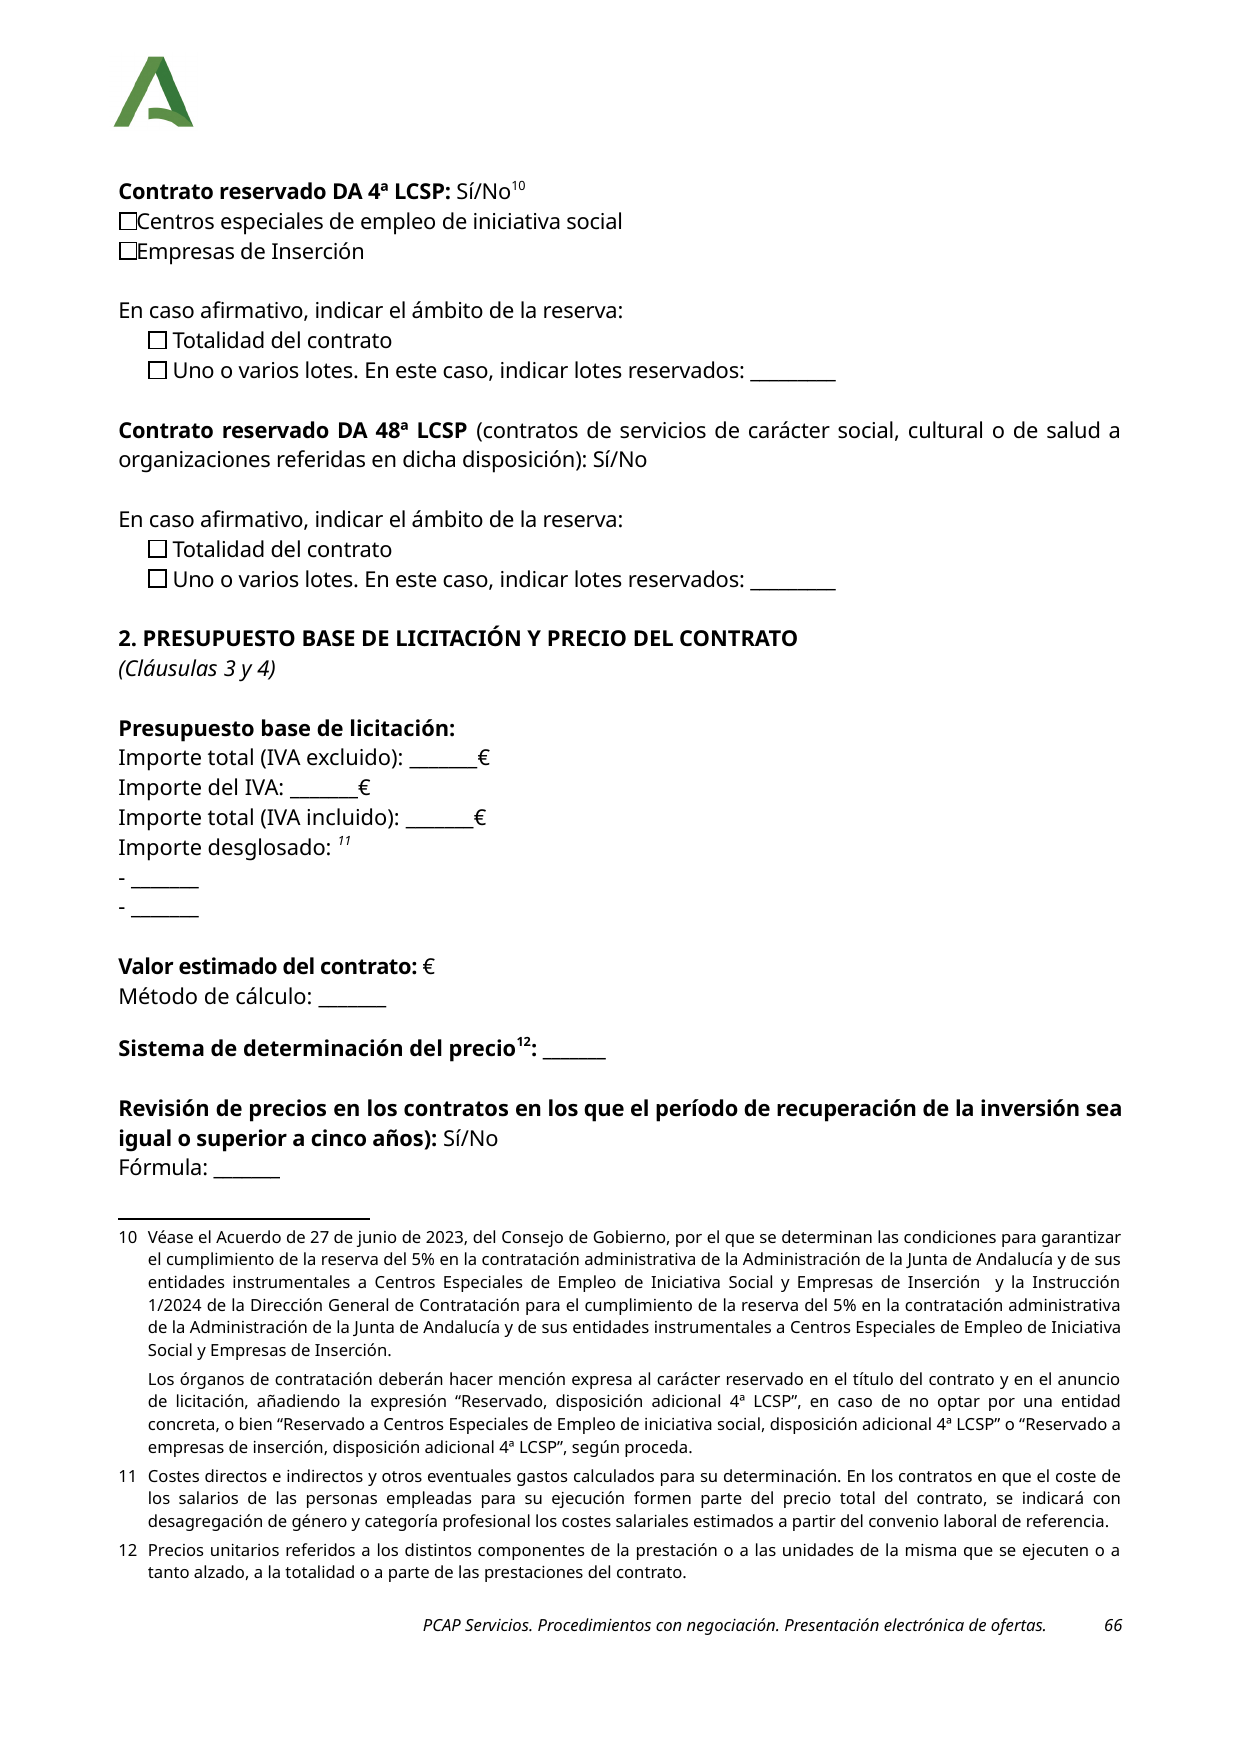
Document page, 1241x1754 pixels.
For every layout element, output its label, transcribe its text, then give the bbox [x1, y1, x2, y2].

text Totalidad del contrato [148, 534, 1122, 564]
text Totalidad del contrato [148, 325, 1122, 355]
picture [109, 52, 198, 131]
text Importe desglosado: [118, 832, 1122, 862]
text 2. PRESUPUESTO BASE DE LICITACIÓN Y PRECIO DEL CONTRATO [118, 623, 1122, 653]
text Importe del IVA: _______€ [118, 772, 1122, 802]
text Véase el Acuerdo de 27 de junio de 2023, del Consejo de Gobierno, por el que se determinan las condiciones para garantizar el cumplimiento de la reserva del 5% en la contratación administrativa de la Administración de la Junta de Andalucía y de sus entidades instrumentales a Centros Especiales de Empleo de Iniciativa Social y Empresas de Inserción y la Instrucción 1/2024 de la Dirección General de Contratación para el cumplimiento de la reserva del 5% en la contratación administrativa de la Administración de la Junta de Andalucía y de sus entidades instrumentales a Centros Especiales de Empleo de Iniciativa Social y Empresas de Inserción. [118, 1225, 1122, 1361]
text Precios unitarios referidos a los distintos componentes de la prestación o a las unidades de la misma que se ejecuten o a tanto alzado, a la totalidad o a parte de las prestaciones del contrato. [118, 1538, 1122, 1584]
text Presupuesto base de licitación: [118, 713, 1122, 742]
text (Cláusulas 3 y 4) [118, 653, 1122, 683]
text Fórmula: _______ [118, 1152, 1122, 1182]
text Método de cálculo: _______ [118, 981, 1122, 1011]
text - _______ [118, 862, 1122, 891]
text Valor estimado del contrato: € [118, 951, 1122, 981]
text Los órganos de contratación deberán hacer mención expresa al carácter reservado en el título del contrato y en el anuncio de licitación, añadiendo la expresión “Reservado, disposición adicional 4ª LCSP”, en caso de no optar por una entidad concreta, o bien “Reservado a Centros Especiales de Empleo de iniciativa social, disposición adicional 4ª LCSP” o “Reservado a empresas de inserción, disposición adicional 4ª LCSP”, según proceda. [118, 1367, 1122, 1458]
text En caso afirmativo, indicar el ámbito de la reserva: [118, 504, 1122, 534]
text - _______ [118, 891, 1122, 921]
text Uno o varios lotes. En este caso, indicar lotes reservados: _________ [148, 564, 1122, 593]
text Costes directos e indirectos y otros eventuales gastos calculados para su determinación. En los contratos en que el coste de los salarios de las personas empleadas para su ejecución formen parte del precio total del contrato, se indicará con desagregación de género y categoría profesional los costes salariales estimados a partir del convenio laboral de referencia. [118, 1464, 1122, 1532]
text Contrato reservado DA 48ª LCSP (contratos de servicios de carácter social, cultural o de salud a organizaciones referidas en dicha disposición): Sí/No [118, 415, 1122, 474]
text En caso afirmativo, indicar el ámbito de la reserva: [118, 296, 1122, 325]
text Revisión de precios en los contratos en los que el período de recuperación de la inversión sea igual o superior a cinco años): Sí/No [118, 1093, 1122, 1152]
text Empresas de Inserción [118, 236, 1122, 266]
text Sistema de determinación del precio: _______ [118, 1033, 1122, 1063]
text Centros especiales de empleo de iniciativa social [118, 206, 1122, 236]
text Importe total (IVA incluido): _______€ [118, 802, 1122, 832]
text Uno o varios lotes. En este caso, indicar lotes reservados: _________ [148, 355, 1122, 385]
text Contrato reservado DA 4ª LCSP: Sí/No [118, 176, 1122, 206]
text Importe total (IVA excluido): _______€ [118, 742, 1122, 772]
